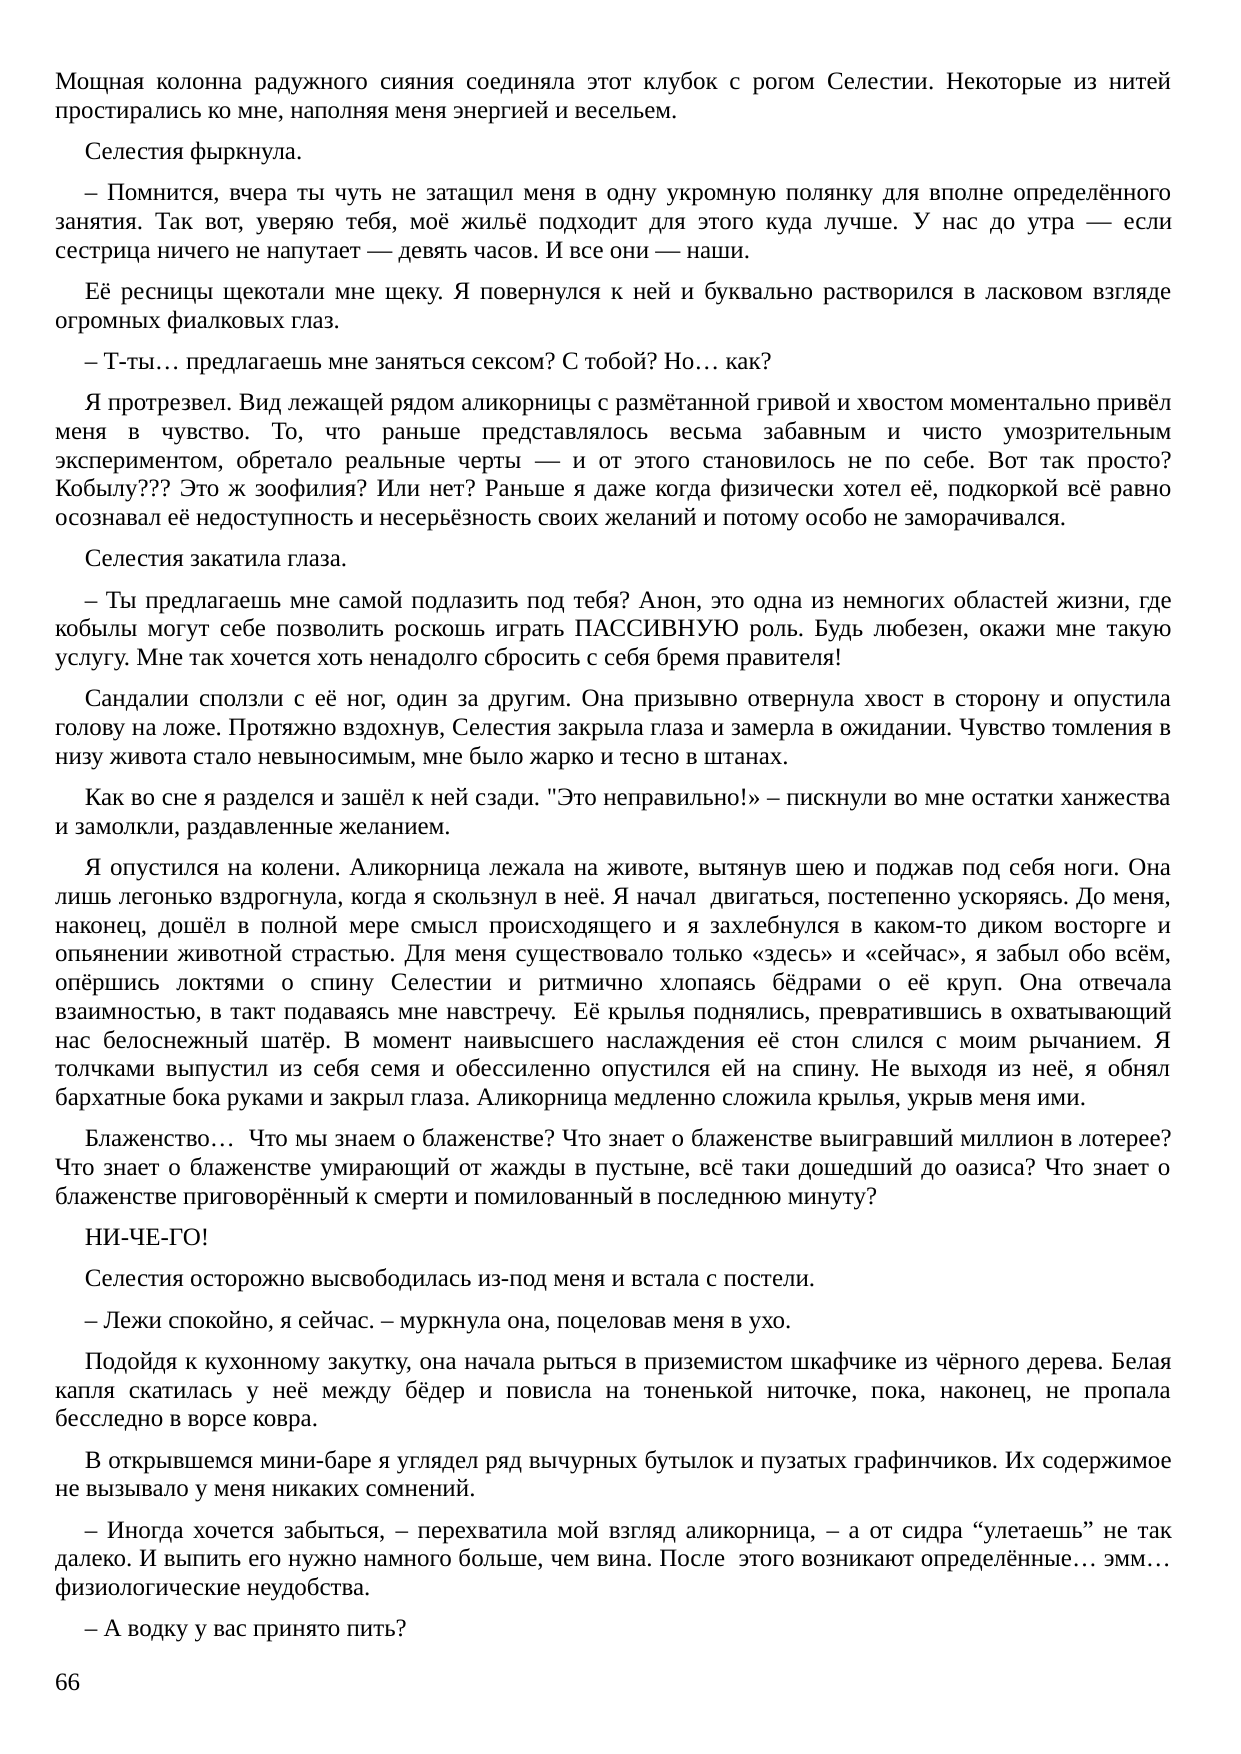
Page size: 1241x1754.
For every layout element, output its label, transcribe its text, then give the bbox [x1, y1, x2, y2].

text – Т-ты… предлагаешь мне заняться сексом? С тобой? Но… как? [55, 346, 1173, 375]
text – Лежи спокойно, я сейчас. – муркнула она, поцеловав меня в ухо. [55, 1305, 1173, 1333]
text Я опустился на колени. Аликорница лежала на животе, вытянув шею и поджав под себя ноги. Она лишь легонько вздрогнула, когда я скользнул в неё. Я начал двигаться, постепенно ускоряясь. До меня, наконец, дошёл в полной мере смысл происходящего и я захлебнулся в каком-то диком восторге и опьянении животной страстью. Для меня существовало только «здесь» и «сейчас», я забыл обо всём, опёршись локтями о спину Селестии и ритмично хлопаясь бёдрами о её круп. Она отвечала взаимностью, в такт подаваясь мне навстречу. Её крылья поднялись, превратившись в охватывающий нас белоснежный шатёр. В момент наивысшего наслаждения её стон слился с моим рычанием. Я толчками выпустил из себя семя и обессиленно опустился ей на спину. Не выходя из неё, я обнял бархатные бока руками и закрыл глаза. Аликорница медленно сложила крылья, укрыв меня ими. [55, 852, 1173, 1111]
text Подойдя к кухонному закутку, она начала рыться в приземистом шкафчике из чёрного дерева. Белая капля скатилась у неё между бёдер и повисла на тоненькой ниточке, пока, наконец, не пропала бесследно в ворсе ковра. [55, 1346, 1173, 1432]
text В открывшемся мини-баре я углядел ряд вычурных бутылок и пузатых графинчиков. Их содержимое не вызывало у меня никаких сомнений. [55, 1445, 1173, 1502]
text – Иногда хочется забыться, – перехватила мой взгляд аликорница, – а от сидра “улетаешь” не так далеко. И выпить его нужно намного больше, чем вина. После этого возникают определённые… эмм… физиологические неудобства. [55, 1515, 1173, 1601]
text Сандалии сползли с её ног, один за другим. Она призывно отвернула хвост в сторону и опустила голову на ложе. Протяжно вздохнув, Селестия закрыла глаза и замерла в ожидании. Чувство томления в низу живота стало невыносимым, мне было жарко и тесно в штанах. [55, 683, 1173, 770]
text Как во сне я разделся и зашёл к ней сзади. "Это неправильно!» – пискнули во мне остатки ханжества и замолкли, раздавленные желанием. [55, 782, 1173, 840]
text – Ты предлагаешь мне самой подлазить под тебя? Анон, это одна из немногих областей жизни, где кобылы могут себе позволить роскошь играть ПАССИВНУЮ роль. Будь любезен, окажи мне такую услугу. Мне так хочется хоть ненадолго сбросить с себя бремя правителя! [55, 585, 1173, 671]
text – Помнится, вчера ты чуть не затащил меня в одну укромную полянку для вполне определённого занятия. Так вот, уверяю тебя, моё жильё подходит для этого куда лучше. У нас до утра — если сестрица ничего не напутает — девять часов. И все они — наши. [55, 177, 1173, 263]
text Я протрезвел. Вид лежащей рядом аликорницы с размётанной гривой и хвостом моментально привёл меня в чувство. То, что раньше представлялось весьма забавным и чисто умозрительным экспериментом, обретало реальные черты — и от этого становилось не по себе. Вот так просто? Кобылу??? Это ж зоофилия? Или нет? Раньше я даже когда физически хотел её, подкоркой всё равно осознавал её недоступность и несерьёзность своих желаний и потому особо не заморачивался. [55, 387, 1173, 531]
text Её ресницы щекотали мне щеку. Я повернулся к ней и буквально растворился в ласковом взгляде огромных фиалковых глаз. [55, 276, 1173, 333]
text – А водку у вас принято пить? [55, 1613, 1173, 1642]
text Селестия фыркнула. [55, 136, 1173, 165]
text Блаженство… Что мы знаем о блаженстве? Что знает о блаженстве выигравший миллион в лотерее? Что знает о блаженстве умирающий от жажды в пустыне, всё таки дошедший до оазиса? Что знает о блаженстве приговорённый к смерти и помилованный в последнюю минуту? [55, 1123, 1173, 1210]
text Селестия закатила глаза. [55, 543, 1173, 572]
text НИ-ЧЕ-ГО! [55, 1222, 1173, 1251]
text Мощная колонна радужного сияния соединяла этот клубок с рогом Селестии. Некоторые из нитей простирались ко мне, наполняя меня энергией и весельем. [55, 66, 1173, 123]
text Селестия осторожно высвободилась из-под меня и встала с постели. [55, 1263, 1173, 1292]
